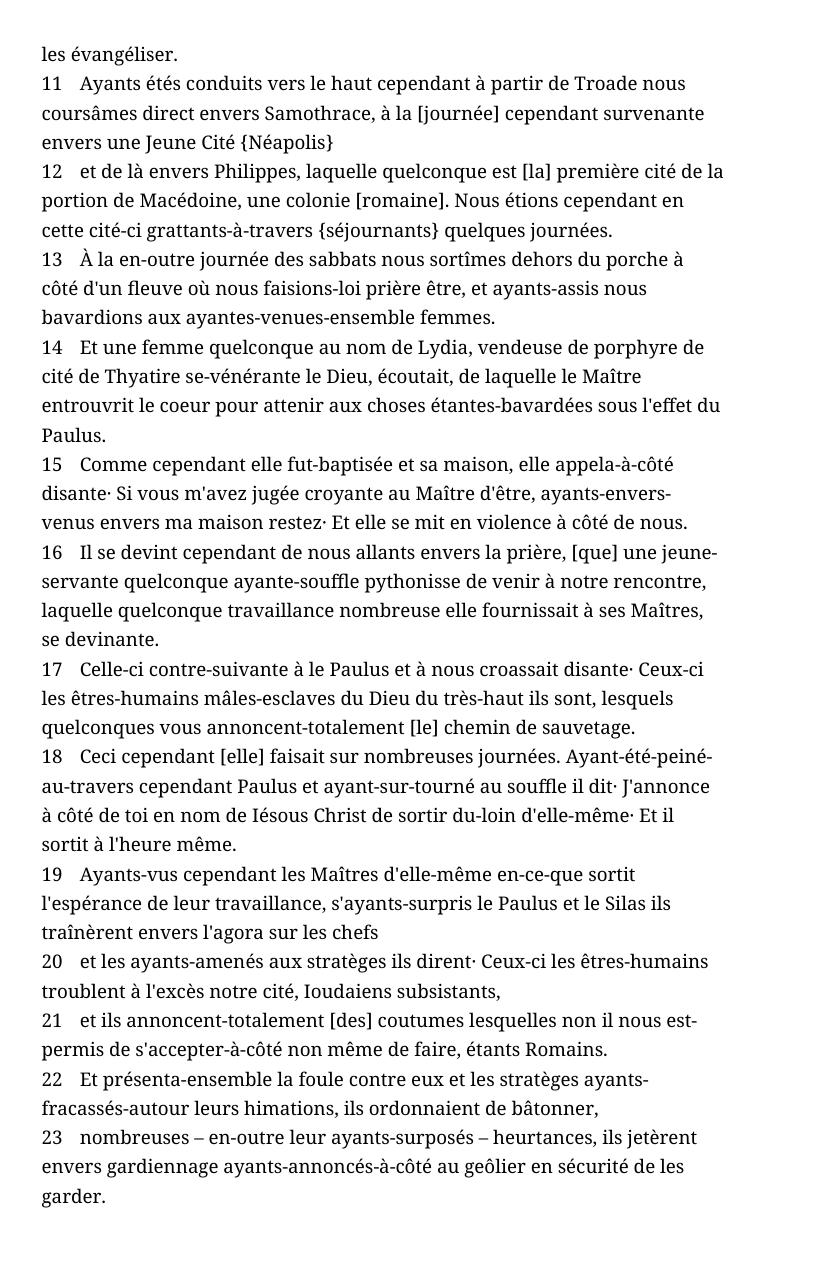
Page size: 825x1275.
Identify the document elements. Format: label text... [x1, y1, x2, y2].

text les évangéliser. 11 Ayants étés conduits vers le haut cependant à partir de Troade nous coursâmes direct envers Samothrace, à la [journée] cependant survenante envers une Jeune Cité {Néapolis} 12 et de là envers Philippes, laquelle quelconque est [la] première cité de la portion de Macédoine, une colonie [romaine]. Nous étions cependant en cette cité-ci grattants-à-travers {séjournants} quelques journées. 13 À la en-outre journée des sabbats nous sortîmes dehors du porche à côté d'un fleuve où nous faisions-loi prière être, et ayants-assis nous bavardions aux ayantes-venues-ensemble femmes. 14 Et une femme quelconque au nom de Lydia, vendeuse de porphyre de cité de Thyatire se-vénérante le Dieu, écoutait, de laquelle le Maître entrouvrit le coeur pour attenir aux choses étantes-bavardées sous l'effet du Paulus. 15 Comme cependant elle fut-baptisée et sa maison, elle appela-à-côté disante· Si vous m'avez jugée croyante au Maître d'être, ayants-envers-venus envers ma maison restez· Et elle se mit en violence à côté de nous. 16 Il se devint cependant de nous allants envers la prière, [que] une jeune-servante quelconque ayante-souffle pythonisse de venir à notre rencontre, laquelle quelconque travaillance nombreuse elle fournissait à ses Maîtres, se devinante. 17 Celle-ci contre-suivante à le Paulus et à nous croassait disante· Ceux-ci les êtres-humains mâles-esclaves du Dieu du très-haut ils sont, lesquels quelconques vous annoncent-totalement [le] chemin de sauvetage. 18 Ceci cependant [elle] faisait sur nombreuses journées. Ayant-été-peiné-au-travers cependant Paulus et ayant-sur-tourné au souffle il dit· J'annonce à côté de toi en nom de Iésous Christ de sortir du-loin d'elle-même· Et il sortit à l'heure même. 19 Ayants-vus cependant les Maîtres d'elle-même en-ce-que sortit l'espérance de leur travaillance, s'ayants-surpris le Paulus et le Silas ils traînèrent envers l'agora sur les chefs 20 et les ayants-amenés aux stratèges ils dirent· Ceux-ci les êtres-humains troublent à l'excès notre cité, Ioudaiens subsistants, 21 et ils annoncent-totalement [des] coutumes lesquelles non il nous est-permis de s'accepter-à-côté non même de faire, étants Romains. 22 Et présenta-ensemble la foule contre eux et les stratèges ayants-fracassés-autour leurs himations, ils ordonnaient de bâtonner, 23 nombreuses – en-outre leur ayants-surposés – heurtances, ils jetèrent envers gardiennage ayants-annoncés-à-côté au geôlier en sécurité de les garder. [41, 41, 724, 1208]
